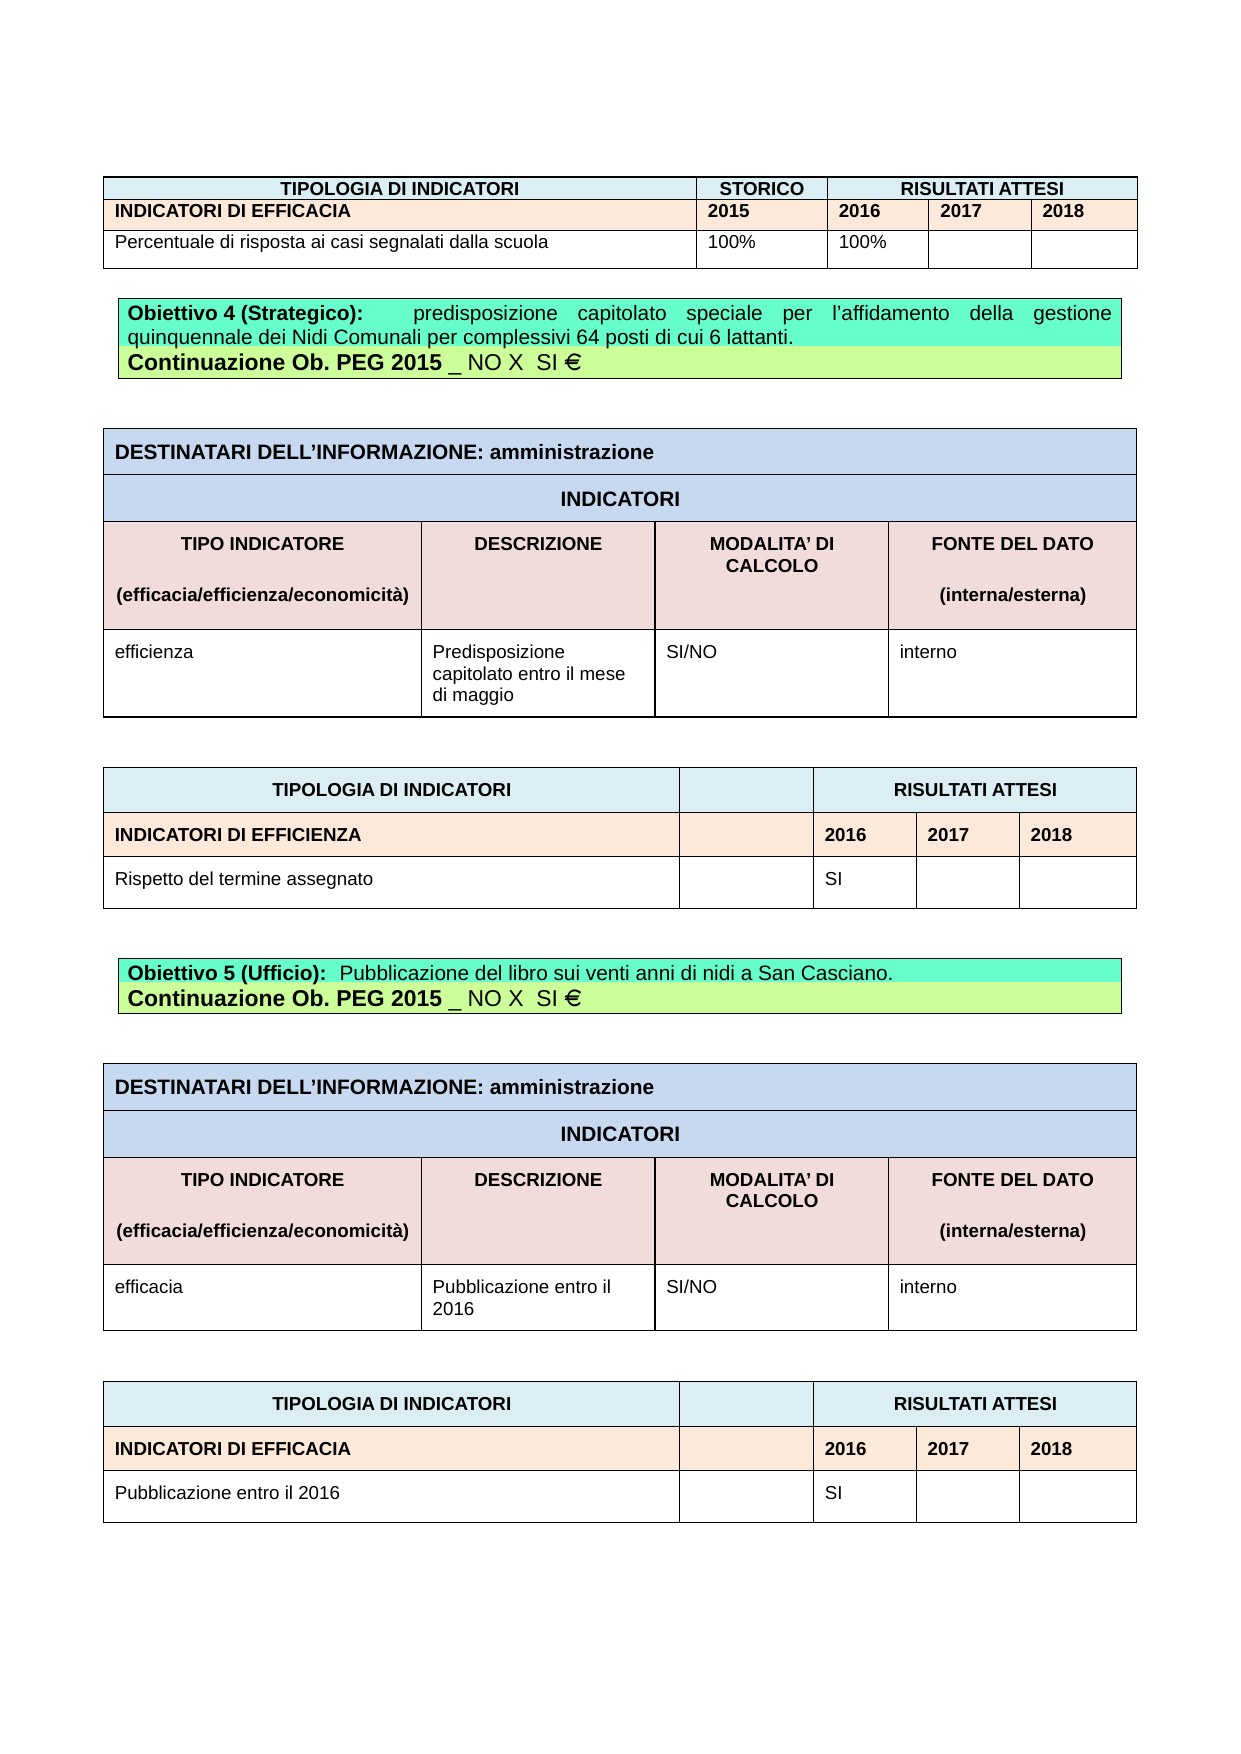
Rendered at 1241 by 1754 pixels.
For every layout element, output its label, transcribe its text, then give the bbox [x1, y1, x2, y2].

table_header [680, 768, 813, 812]
table_cell 2018 [1020, 1427, 1136, 1470]
text Obiettivo 4 (Strategico): predisposizione capitolato speciale per l’affidamento della gestione quinquennale dei Nidi Comunali per complessivi 64 posti di cui 6 lattanti. [119, 299, 1121, 346]
table_cell efficienza [104, 630, 421, 716]
table_cell Predisposizione capitolato entro il mese di maggio [422, 630, 654, 716]
table_cell 100% [697, 231, 827, 268]
table_cell [680, 813, 813, 856]
table_cell 2017 [929, 200, 1031, 230]
table_cell 2018 [1020, 813, 1136, 856]
table_cell [929, 231, 1031, 268]
table_cell INDICATORI DI EFFICACIA [104, 200, 696, 230]
table_cell [680, 1471, 813, 1522]
table_cell efficacia [104, 1265, 421, 1330]
table_cell 100% [828, 231, 928, 268]
table_cell Pubblicazione entro il 2016 [422, 1265, 654, 1330]
table_header RISULTATI ATTESI [828, 178, 1137, 199]
table_header TIPOLOGIA DI INDICATORI [104, 768, 679, 812]
table_cell [917, 1471, 1019, 1522]
table_header STORICO [697, 178, 827, 199]
table_cell INDICATORI [104, 475, 1136, 521]
table_cell interno [889, 1265, 1136, 1330]
table_cell [1032, 231, 1137, 268]
table_header DESTINATARI DELL’INFORMAZIONE: amministrazione [104, 1064, 1136, 1110]
table_header RISULTATI ATTESI [814, 1382, 1136, 1426]
table_cell [680, 1427, 813, 1470]
table_cell 2016 [828, 200, 928, 230]
table_cell MODALITA’ DI CALCOLO [656, 522, 888, 629]
table_header DESTINATARI DELL’INFORMAZIONE: amministrazione [104, 429, 1136, 474]
table_cell DESCRIZIONE [422, 522, 654, 629]
table_cell INDICATORI [104, 1111, 1136, 1157]
table_header RISULTATI ATTESI [814, 768, 1136, 812]
table_cell 2018 [1032, 200, 1137, 230]
table_header [680, 1382, 813, 1426]
table_cell 2015 [697, 200, 827, 230]
table_cell INDICATORI DI EFFICACIA [104, 1427, 679, 1470]
table_cell SI/NO [656, 1265, 888, 1330]
table_cell 2016 [814, 813, 916, 856]
table_cell SI [814, 857, 916, 908]
table_cell [917, 857, 1019, 908]
table_cell 2017 [917, 1427, 1019, 1470]
table_cell MODALITA’ DI CALCOLO [656, 1158, 888, 1264]
table_cell interno [889, 630, 1136, 716]
text Continuazione Ob. PEG 2015 _ NO X SI  [119, 982, 1121, 1013]
table_cell FONTE DEL DATO (interna/esterna) [889, 1158, 1136, 1264]
table_cell FONTE DEL DATO (interna/esterna) [889, 522, 1136, 629]
text Obiettivo 5 (Ufficio): Pubblicazione del libro sui venti anni di nidi a San Casciano. [119, 959, 1121, 982]
table_cell TIPO INDICATORE (efficacia/efficienza/economicità) [104, 522, 421, 629]
table_cell SI/NO [656, 630, 888, 716]
table_cell Rispetto del termine assegnato [104, 857, 679, 908]
text Continuazione Ob. PEG 2015 _ NO X SI  [119, 346, 1121, 378]
table_cell Percentuale di risposta ai casi segnalati dalla scuola [104, 231, 696, 268]
table_cell TIPO INDICATORE (efficacia/efficienza/economicità) [104, 1158, 421, 1264]
table_cell [1020, 1471, 1136, 1522]
table_header TIPOLOGIA DI INDICATORI [104, 1382, 679, 1426]
table_cell [680, 857, 813, 908]
table_cell SI [814, 1471, 916, 1522]
table_cell Pubblicazione entro il 2016 [104, 1471, 679, 1522]
table_cell DESCRIZIONE [422, 1158, 654, 1264]
table_cell 2017 [917, 813, 1019, 856]
table_cell [1020, 857, 1136, 908]
table_cell 2016 [814, 1427, 916, 1470]
table_header TIPOLOGIA DI INDICATORI [104, 178, 696, 199]
table_cell INDICATORI DI EFFICIENZA [104, 813, 679, 856]
